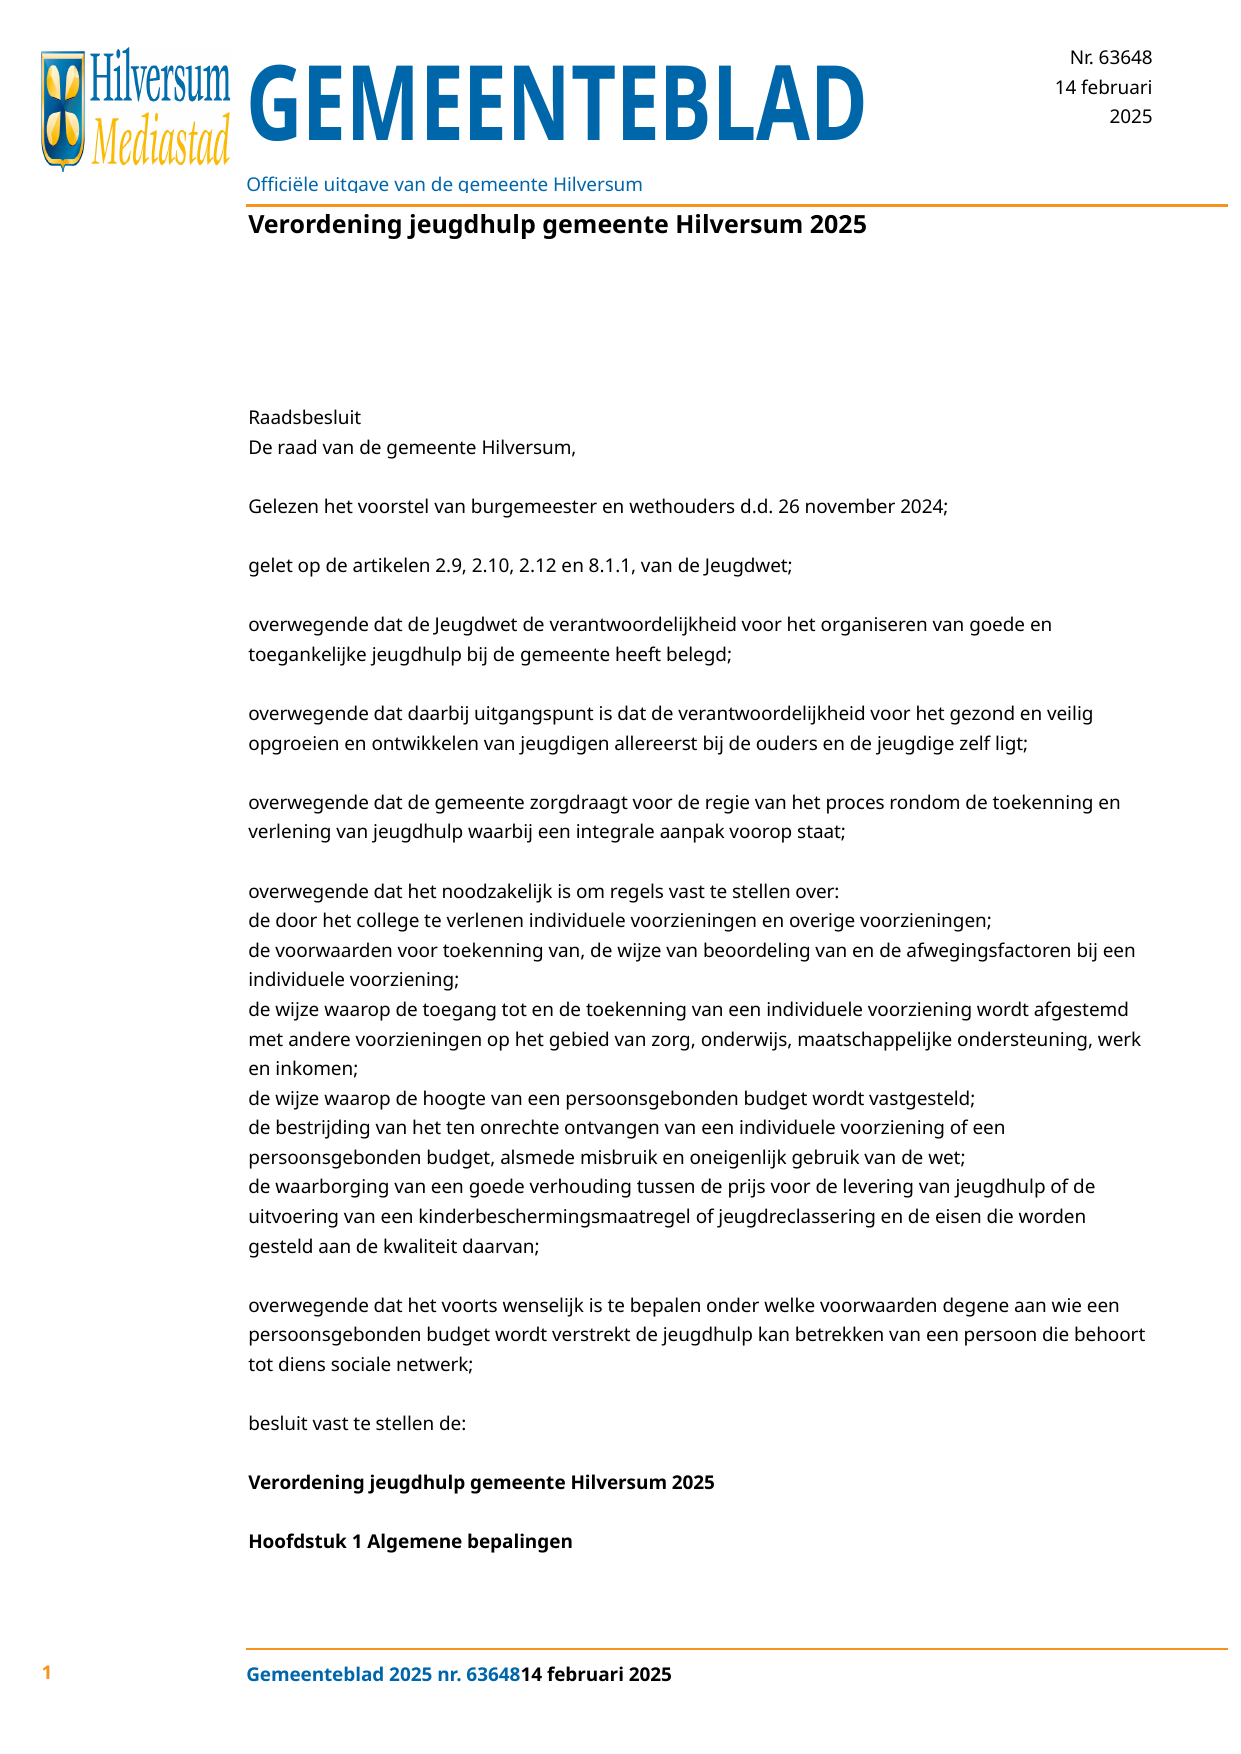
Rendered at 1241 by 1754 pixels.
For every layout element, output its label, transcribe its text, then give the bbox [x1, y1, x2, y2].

text Raadsbesluit [248, 404, 1152, 430]
text overwegende dat de gemeente zorgdraagt voor de regie van het proces rondom de toekenning en verlening van jeugdhulp waarbij een integrale aanpak voorop staat; [248, 789, 1152, 844]
text de voorwaarden voor toekenning van, de wijze van beoordeling van en de afwegingsfactoren bij een individuele voorziening; [248, 937, 1152, 992]
text besluit vast te stellen de: [248, 1410, 1152, 1436]
text Hoofdstuk 1 Algemene bepalingen [248, 1529, 1152, 1554]
text de door het college te verlenen individuele voorzieningen en overige voorzieningen; [248, 907, 1152, 933]
text Gelezen het voorstel van burgemeester en wethouders d.d. 26 november 2024; [248, 493, 1152, 519]
text overwegende dat daarbij uitgangspunt is dat de verantwoordelijkheid voor het gezond en veilig opgroeien en ontwikkelen van jeugdigen allereerst bij de ouders en de jeugdige zelf ligt; [248, 700, 1152, 756]
text overwegende dat het voorts wenselijk is te bepalen onder welke voorwaarden degene aan wie een persoonsgebonden budget wordt verstrekt de jeugdhulp kan betrekken van een persoon die behoort tot diens sociale netwerk; [248, 1292, 1152, 1377]
text de wijze waarop de hoogte van een persoonsgebonden budget wordt vastgesteld; [248, 1085, 1152, 1111]
text overwegende dat de Jeugdwet de verantwoordelijkheid voor het organiseren van goede en toegankelijke jeugdhulp bij de gemeente heeft belegd; [248, 612, 1152, 667]
text de waarborging van een goede verhouding tussen de prijs voor de levering van jeugdhulp of de uitvoering van een kinderbeschermingsmaatregel of jeugdreclassering en de eisen die worden gesteld aan de kwaliteit daarvan; [248, 1174, 1152, 1258]
picture [41, 47, 231, 172]
text de wijze waarop de toegang tot en de toekenning van een individuele voorziening wordt afgestemd met andere voorzieningen op het gebied van zorg, onderwijs, maatschappelijke ondersteuning, werk en inkomen; [248, 996, 1152, 1081]
text de bestrijding van het ten onrechte ontvangen van een individuele voorziening of een persoonsgebonden budget, alsmede misbruik en oneigenlijk gebruik van de wet; [248, 1114, 1152, 1170]
text Verordening jeugdhulp gemeente Hilversum 2025 [248, 207, 1152, 241]
text overwegende dat het noodzakelijk is om regels vast te stellen over: [248, 878, 1152, 903]
text De raad van de gemeente Hilversum, [248, 434, 1152, 460]
text Verordening jeugdhulp gemeente Hilversum 2025 [248, 1469, 1152, 1495]
text gelet op de artikelen 2.9, 2.10, 2.12 en 8.1.1, van de Jeugdwet; [248, 552, 1152, 578]
